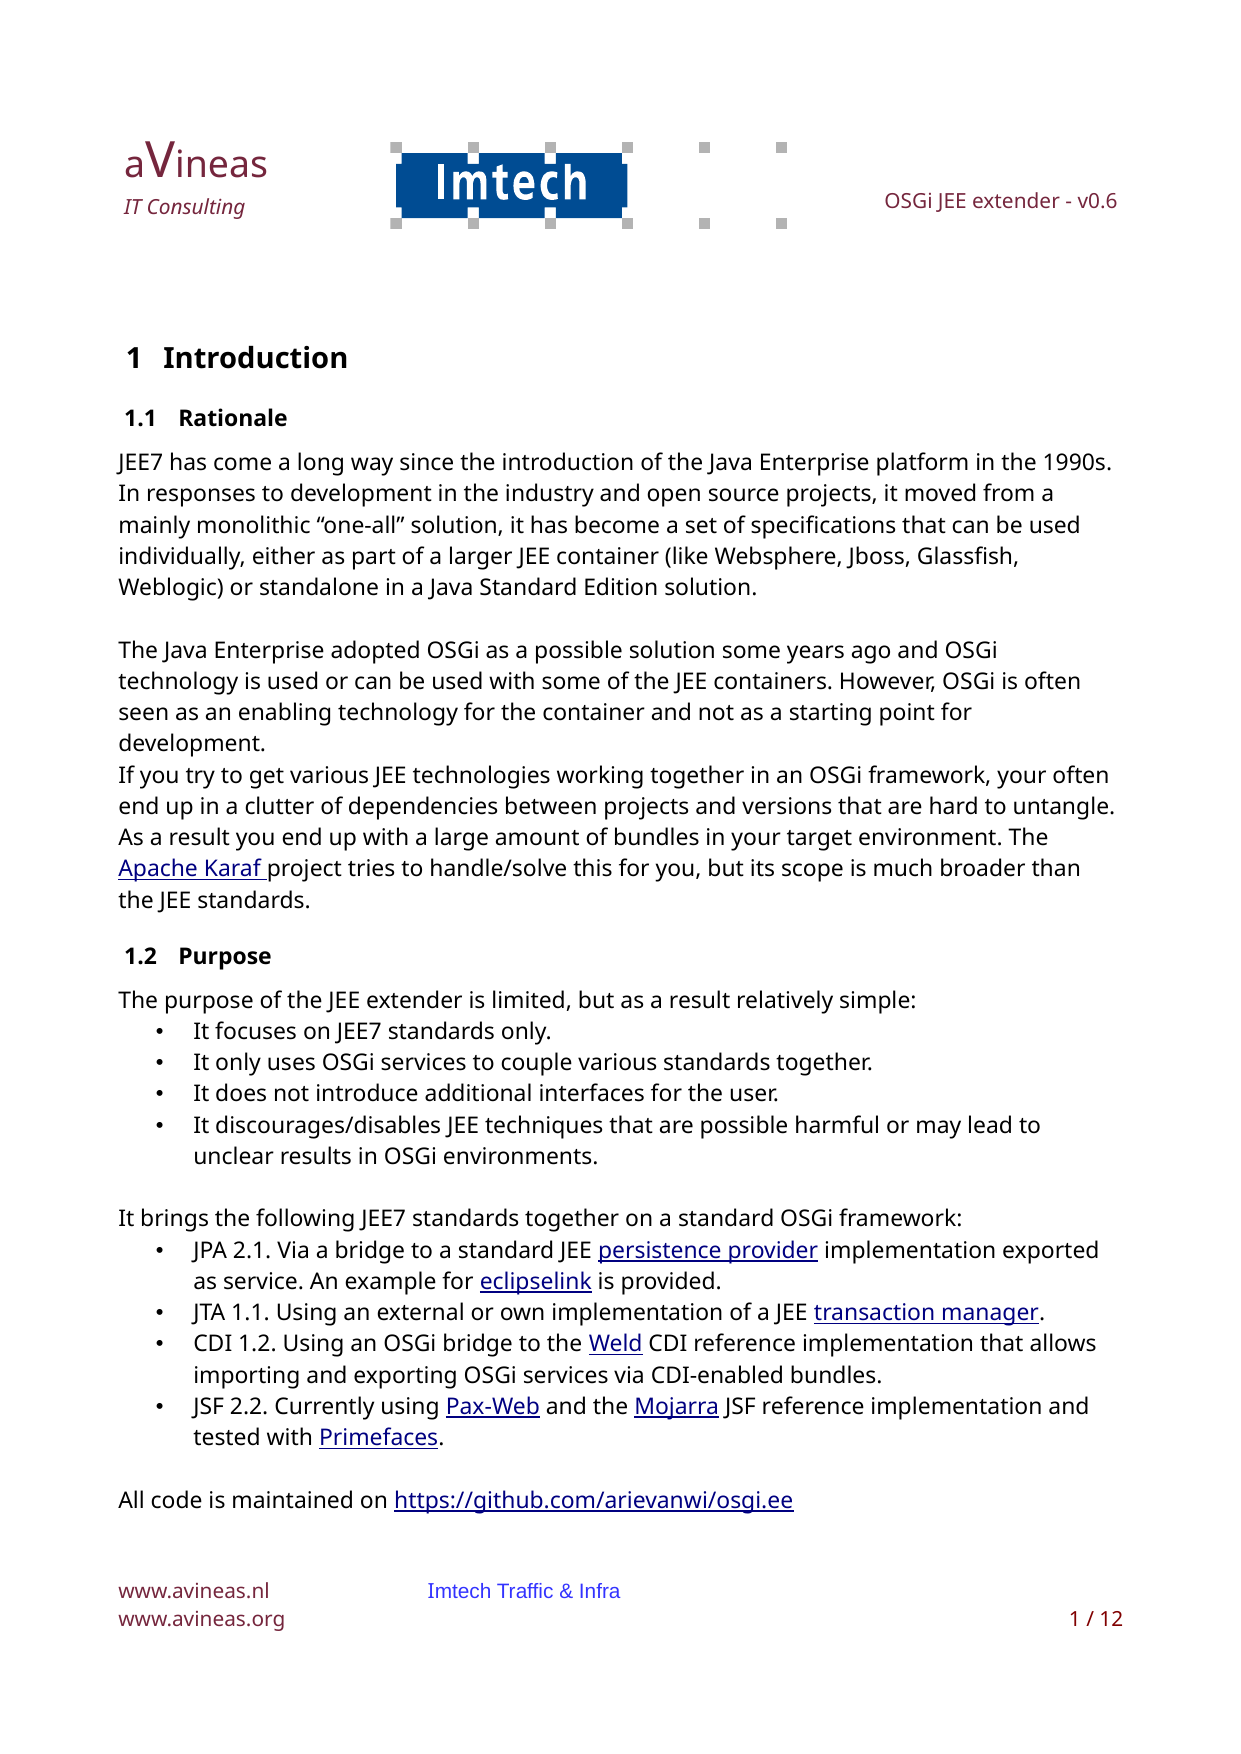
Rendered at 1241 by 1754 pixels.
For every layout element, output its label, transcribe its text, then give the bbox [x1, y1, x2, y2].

list CDI 1.2. Using an OSGi bridge to the Weld CDI reference implementation that allows importing and exporting OSGi services via CDI-enabled bundles. [156, 1327, 1122, 1390]
list JTA 1.1. Using an external or own implementation of a JEE transaction manager. [156, 1296, 1122, 1327]
text It brings the following JEE7 standards together on a standard OSGi framework: [118, 1202, 1122, 1233]
list JSF 2.2. Currently using Pax-Web and the Mojarra JSF reference implementation and tested with Primefaces. [156, 1390, 1122, 1452]
list It discourages/disables JEE techniques that are possible harmful or may lead to unclear results in OSGi environments. [156, 1108, 1122, 1171]
subtitle Introduction [118, 338, 1122, 377]
subtitle Rationale [118, 402, 1122, 433]
text All code is maintained on https://github.com/arievanwi/osgi.ee [118, 1483, 1122, 1515]
list It does not introduce additional interfaces for the user. [156, 1077, 1122, 1108]
text The Java Enterprise adopted OSGi as a possible solution some years ago and OSGi technology is used or can be used with some of the JEE containers. However, OSGi is often seen as an enabling technology for the container and not as a starting point for development. [118, 633, 1122, 758]
text The purpose of the JEE extender is limited, but as a result relatively simple: [118, 983, 1122, 1015]
list It focuses on JEE7 standards only. [156, 1015, 1122, 1046]
text If you try to get various JEE technologies working together in an OSGi framework, your often end up in a clutter of dependencies between projects and versions that are hard to untangle. As a result you end up with a large amount of bundles in your target environment. The Apache Karaf project tries to handle/solve this for you, but its scope is much broader than the JEE standards. [118, 758, 1122, 915]
list JPA 2.1. Via a bridge to a standard JEE persistence provider implementation exported as service. An example for eclipselink is provided. [156, 1233, 1122, 1296]
text JEE7 has come a long way since the introduction of the Java Enterprise platform in the 1990s. In responses to development in the industry and open source projects, it moved from a mainly monolithic “one-all” solution, it has become a set of specifications that can be used individually, either as part of a larger JEE container (like Websphere, Jboss, Glassfish, Weblogic) or standalone in a Java Standard Edition solution. [118, 446, 1122, 602]
list It only uses OSGi services to couple various standards together. [156, 1046, 1122, 1077]
subtitle Purpose [118, 940, 1122, 971]
